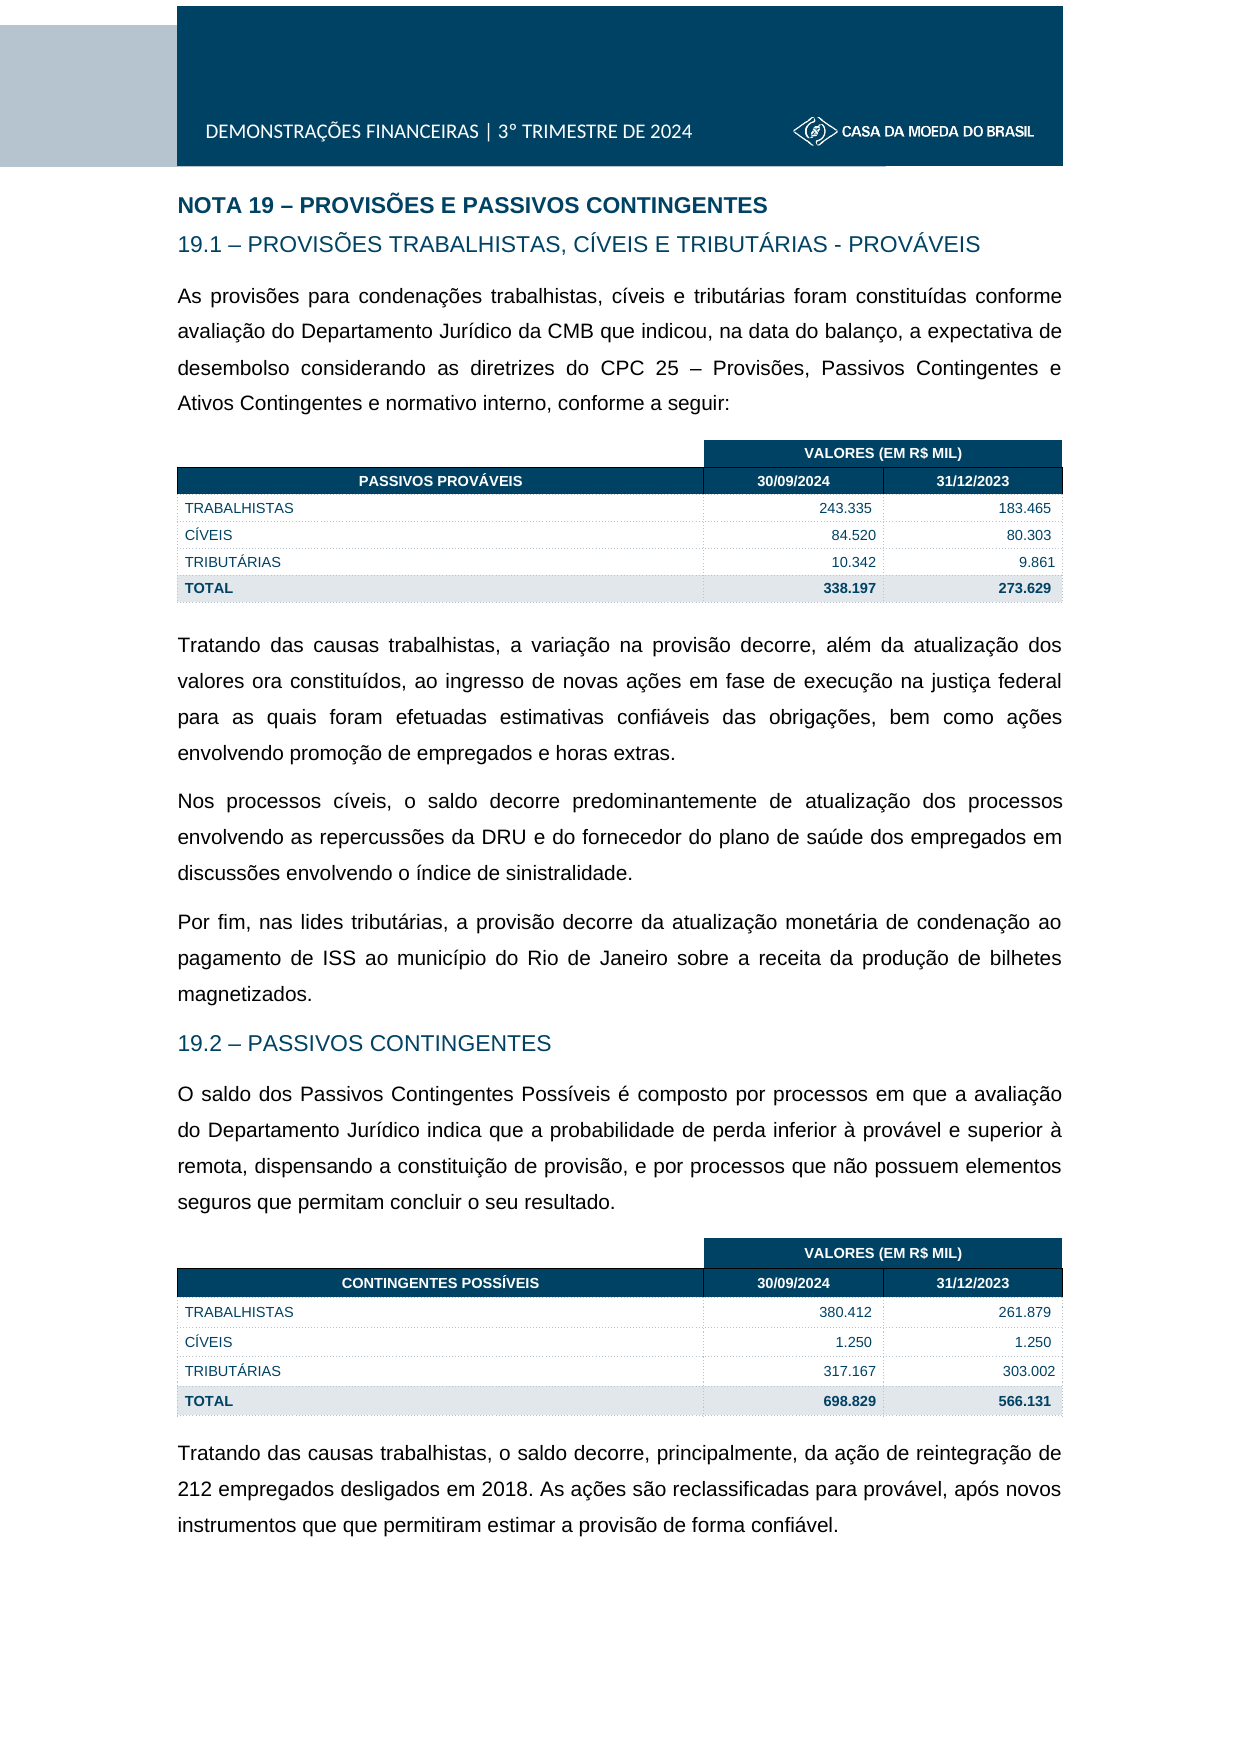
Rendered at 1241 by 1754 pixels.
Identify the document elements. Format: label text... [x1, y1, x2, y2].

table_cell TRIBUTÁRIAS [177, 1356, 704, 1386]
table_cell TRABALHISTAS [177, 494, 704, 521]
table_cell CÍVEIS [177, 521, 704, 548]
table_cell 10.342 [704, 548, 883, 574]
table_cell 31/12/2023 [884, 468, 1062, 494]
table_cell 338.197 [704, 575, 883, 602]
table_header VALORES (EM R$ MIL) [704, 440, 1062, 467]
text Por fim, nas lides tributárias, a provisão decorre da atualização monetária de condenação ao pagamento de ISS ao município do Rio de Janeiro sobre a receita da produção de bilhetes magnetizados. [177, 909, 1063, 1005]
table_cell 80.303 [883, 521, 1062, 548]
table_cell 566.131 [883, 1386, 1062, 1415]
table_cell 317.167 [704, 1356, 883, 1386]
text Tratando das causas trabalhistas, a variação na provisão decorre, além da atualização dos valores ora constituídos, ao ingresso de novas ações em fase de execução na justiça federal para as quais foram efetuadas estimativas confiáveis das obrigações, bem como ações envolvendo promoção de empregados e horas extras. [177, 633, 1063, 765]
table_cell 183.465 [883, 494, 1062, 521]
table_cell 303.002 [883, 1356, 1062, 1386]
table_cell 698.829 [704, 1386, 883, 1415]
table_cell CONTINGENTES POSSÍVEIS [178, 1269, 703, 1297]
table_cell 31/12/2023 [884, 1269, 1062, 1297]
table_cell 243.335 [704, 494, 883, 521]
table_cell 261.879 [883, 1297, 1062, 1327]
table_header [177, 1238, 704, 1268]
subtitle NOTA 19 – PROVISÕES E PASSIVOS CONTINGENTES [177, 192, 1063, 218]
text 19.2 – PASSIVOS CONTINGENTES [177, 1030, 1063, 1056]
table_cell 380.412 [704, 1297, 883, 1327]
table_cell CÍVEIS [177, 1327, 704, 1356]
text As provisões para condenações trabalhistas, cíveis e tributárias foram constituídas conforme avaliação do Departamento Jurídico da CMB que indicou, na data do balanço, a expectativa de desembolso considerando as diretrizes do CPC 25 – Provisões, Passivos Contingentes e Ativos Contingentes e normativo interno, conforme a seguir: [177, 283, 1063, 415]
table_cell TRABALHISTAS [177, 1297, 704, 1327]
table_cell PASSIVOS PROVÁVEIS [178, 468, 703, 494]
text O saldo dos Passivos Contingentes Possíveis é composto por processos em que a avaliação do Departamento Jurídico indica que a probabilidade de perda inferior à provável e superior à remota, dispensando a constituição de provisão, e por processos que não possuem elementos seguros que permitam concluir o seu resultado. [177, 1082, 1063, 1214]
text 19.1 – PROVISÕES TRABALHISTAS, CÍVEIS E TRIBUTÁRIAS - PROVÁVEIS [177, 231, 1063, 258]
text Tratando das causas trabalhistas, o saldo decorre, principalmente, da ação de reintegração de 212 empregados desligados em 2018. As ações são reclassificadas para provável, após novos instrumentos que que permitiram estimar a provisão de forma confiável. [177, 1441, 1063, 1536]
table_cell TOTAL [177, 1386, 704, 1415]
table_cell 273.629 [883, 575, 1062, 602]
text Nos processos cíveis, o saldo decorre predominantemente de atualização dos processos envolvendo as repercussões da DRU e do fornecedor do plano de saúde dos empregados em discussões envolvendo o índice de sinistralidade. [177, 789, 1063, 885]
table_cell 1.250 [704, 1327, 883, 1356]
table_cell 9.861 [883, 548, 1062, 574]
table_cell 30/09/2024 [704, 1269, 883, 1297]
table_header [177, 440, 704, 467]
table_header VALORES (EM R$ MIL) [704, 1238, 1062, 1268]
table_cell TOTAL [177, 575, 704, 602]
table_cell TRIBUTÁRIAS [177, 548, 704, 574]
table_cell 30/09/2024 [704, 468, 883, 494]
table_cell 1.250 [883, 1327, 1062, 1356]
table_cell 84.520 [704, 521, 883, 548]
